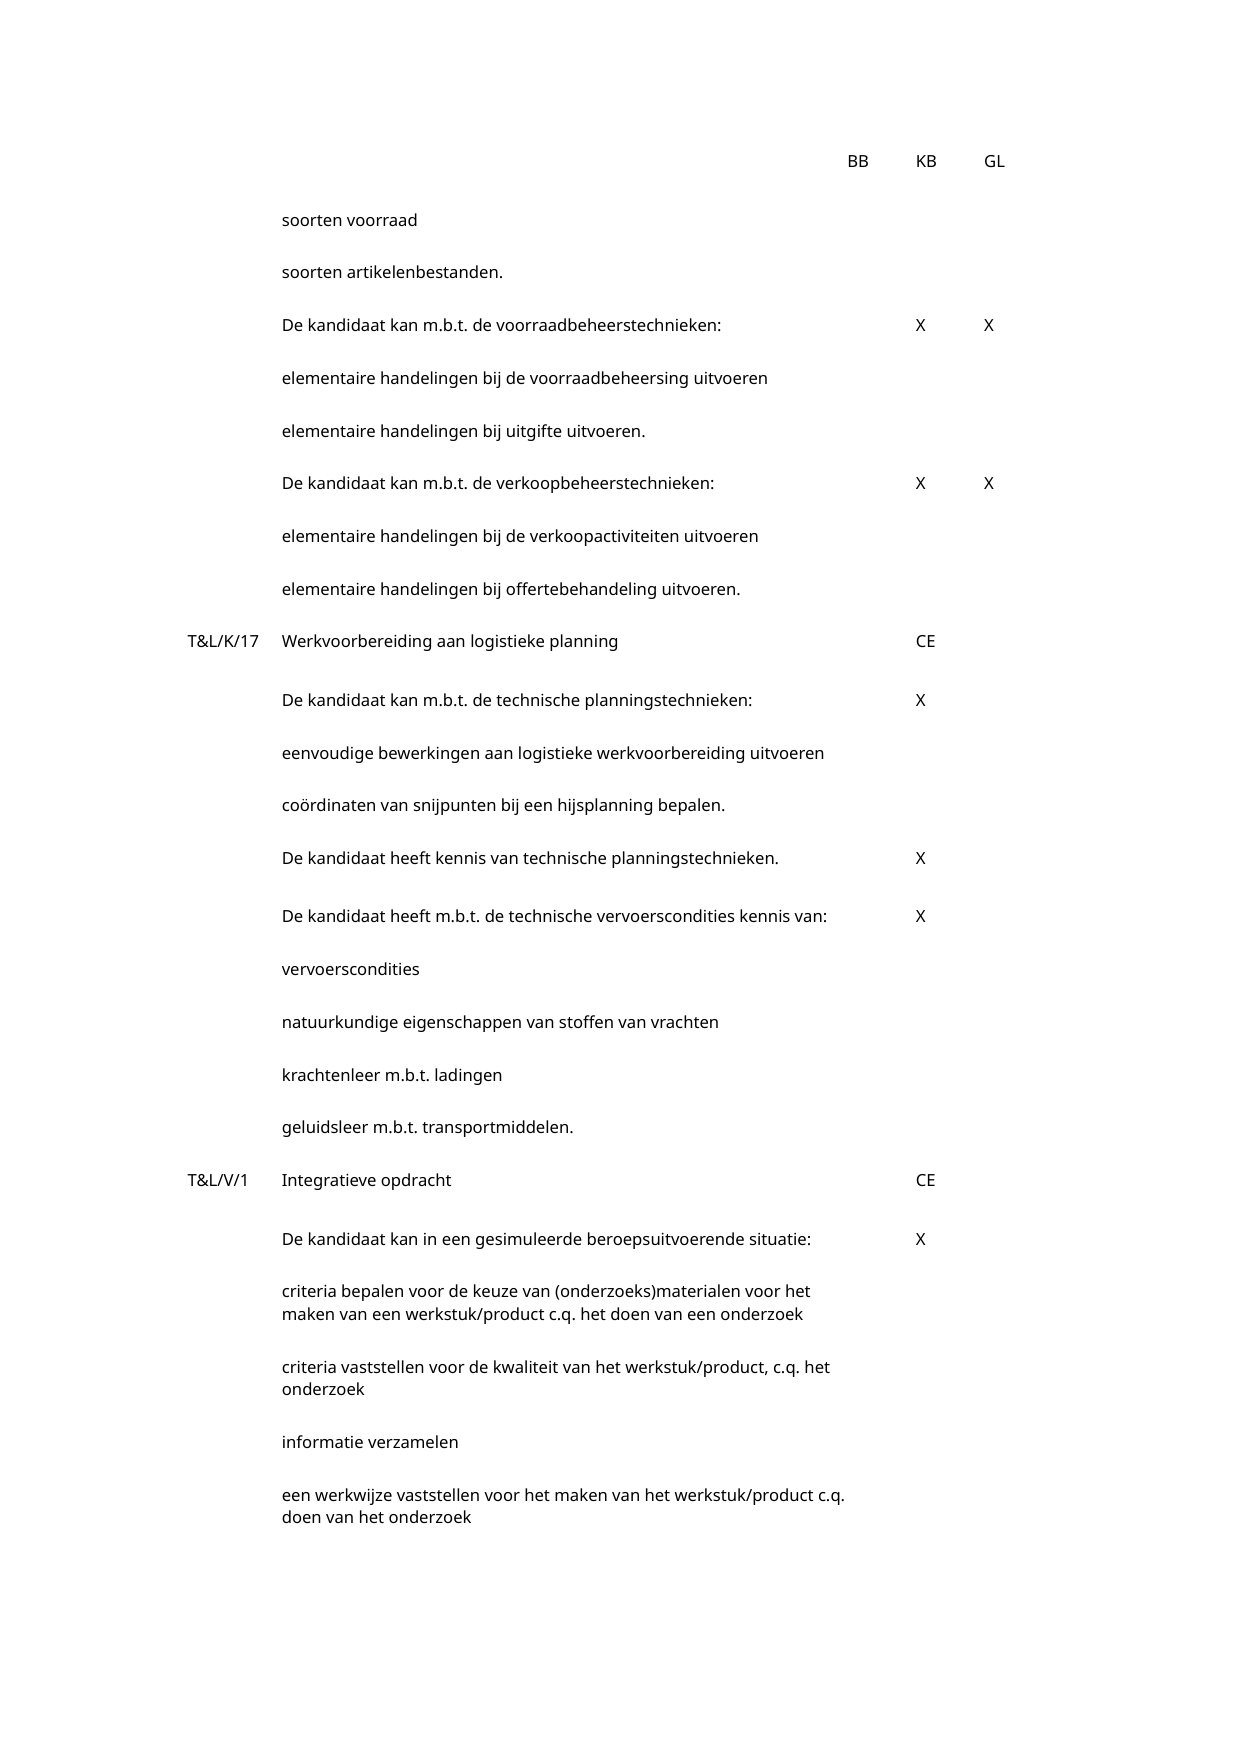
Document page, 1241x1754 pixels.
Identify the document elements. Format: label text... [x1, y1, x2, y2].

table_cell [847, 689, 916, 847]
table_cell X [916, 472, 984, 630]
table_cell X [916, 847, 984, 905]
table_cell De kandidaat kan m.b.t. de voorraadbeheerstechnieken: elementaire handelingen bij de voorraadbeheersing uitvoeren elementaire handelingen bij uitgifte uitvoeren. [282, 314, 847, 472]
table_cell [847, 1169, 916, 1227]
table_cell CE [916, 630, 984, 688]
table_cell De kandidaat kan in een gesimuleerde beroepsuitvoerende situatie: criteria bepalen voor de keuze van (onderzoeks)materialen voor het maken van een werkstuk/product c.q. het doen van een onderzoek criteria vaststellen voor de kwaliteit van het werkstuk/product, c.q. het onderzoek informatie verzamelen een werkwijze vaststellen voor het maken van het werkstuk/product c.q. doen van het onderzoek [282, 1227, 847, 1559]
table_cell [847, 847, 916, 905]
table_cell X [916, 1227, 984, 1559]
table_header BB [847, 150, 916, 208]
table_cell [984, 905, 1053, 1169]
table_cell De kandidaat heeft kennis van technische planningstechnieken. [282, 847, 847, 905]
table_cell [188, 1227, 282, 1559]
table_header GL [984, 150, 1053, 208]
table_cell [847, 1227, 916, 1559]
table_cell [984, 847, 1053, 905]
table_cell X [916, 905, 984, 1169]
table_cell X [984, 314, 1053, 472]
table_cell [984, 689, 1053, 847]
table_cell [847, 209, 916, 314]
table_header [282, 150, 847, 208]
table_cell X [916, 689, 984, 847]
table_cell [847, 314, 916, 472]
table_cell CE [916, 1169, 984, 1227]
table_cell [984, 630, 1053, 688]
table_cell [188, 209, 282, 314]
table_header [188, 150, 282, 208]
table_cell De kandidaat kan m.b.t. de technische planningstechnieken: eenvoudige bewerkingen aan logistieke werkvoorbereiding uitvoeren coördinaten van snijpunten bij een hijsplanning bepalen. [282, 689, 847, 847]
table_cell [847, 472, 916, 630]
table_cell De kandidaat kan m.b.t. de verkoopbeheerstechnieken: elementaire handelingen bij de verkoopactiviteiten uitvoeren elementaire handelingen bij offertebehandeling uitvoeren. [282, 472, 847, 630]
table_cell De kandidaat heeft m.b.t. de technische vervoerscondities kennis van: vervoerscondities natuurkundige eigenschappen van stoffen van vrachten krachtenleer m.b.t. ladingen geluidsleer m.b.t. transportmiddelen. [282, 905, 847, 1169]
table_cell X [916, 314, 984, 472]
table_cell Werkvoorbereiding aan logistieke planning [282, 630, 847, 688]
table_cell [188, 689, 282, 847]
table_cell [916, 209, 984, 314]
table_cell [188, 314, 282, 472]
table_cell [188, 472, 282, 630]
table_cell soorten voorraad soorten artikelenbestanden. [282, 209, 847, 314]
table_cell T&L/V/1 [188, 1169, 282, 1227]
table_cell [847, 630, 916, 688]
table_cell X [984, 472, 1053, 630]
table_cell [847, 905, 916, 1169]
table_cell [188, 847, 282, 905]
table_cell [984, 209, 1053, 314]
table_cell [984, 1227, 1053, 1559]
table_cell [984, 1169, 1053, 1227]
table_cell T&L/K/17 [188, 630, 282, 688]
table_cell Integratieve opdracht [282, 1169, 847, 1227]
table_cell [188, 905, 282, 1169]
table_header KB [916, 150, 984, 208]
